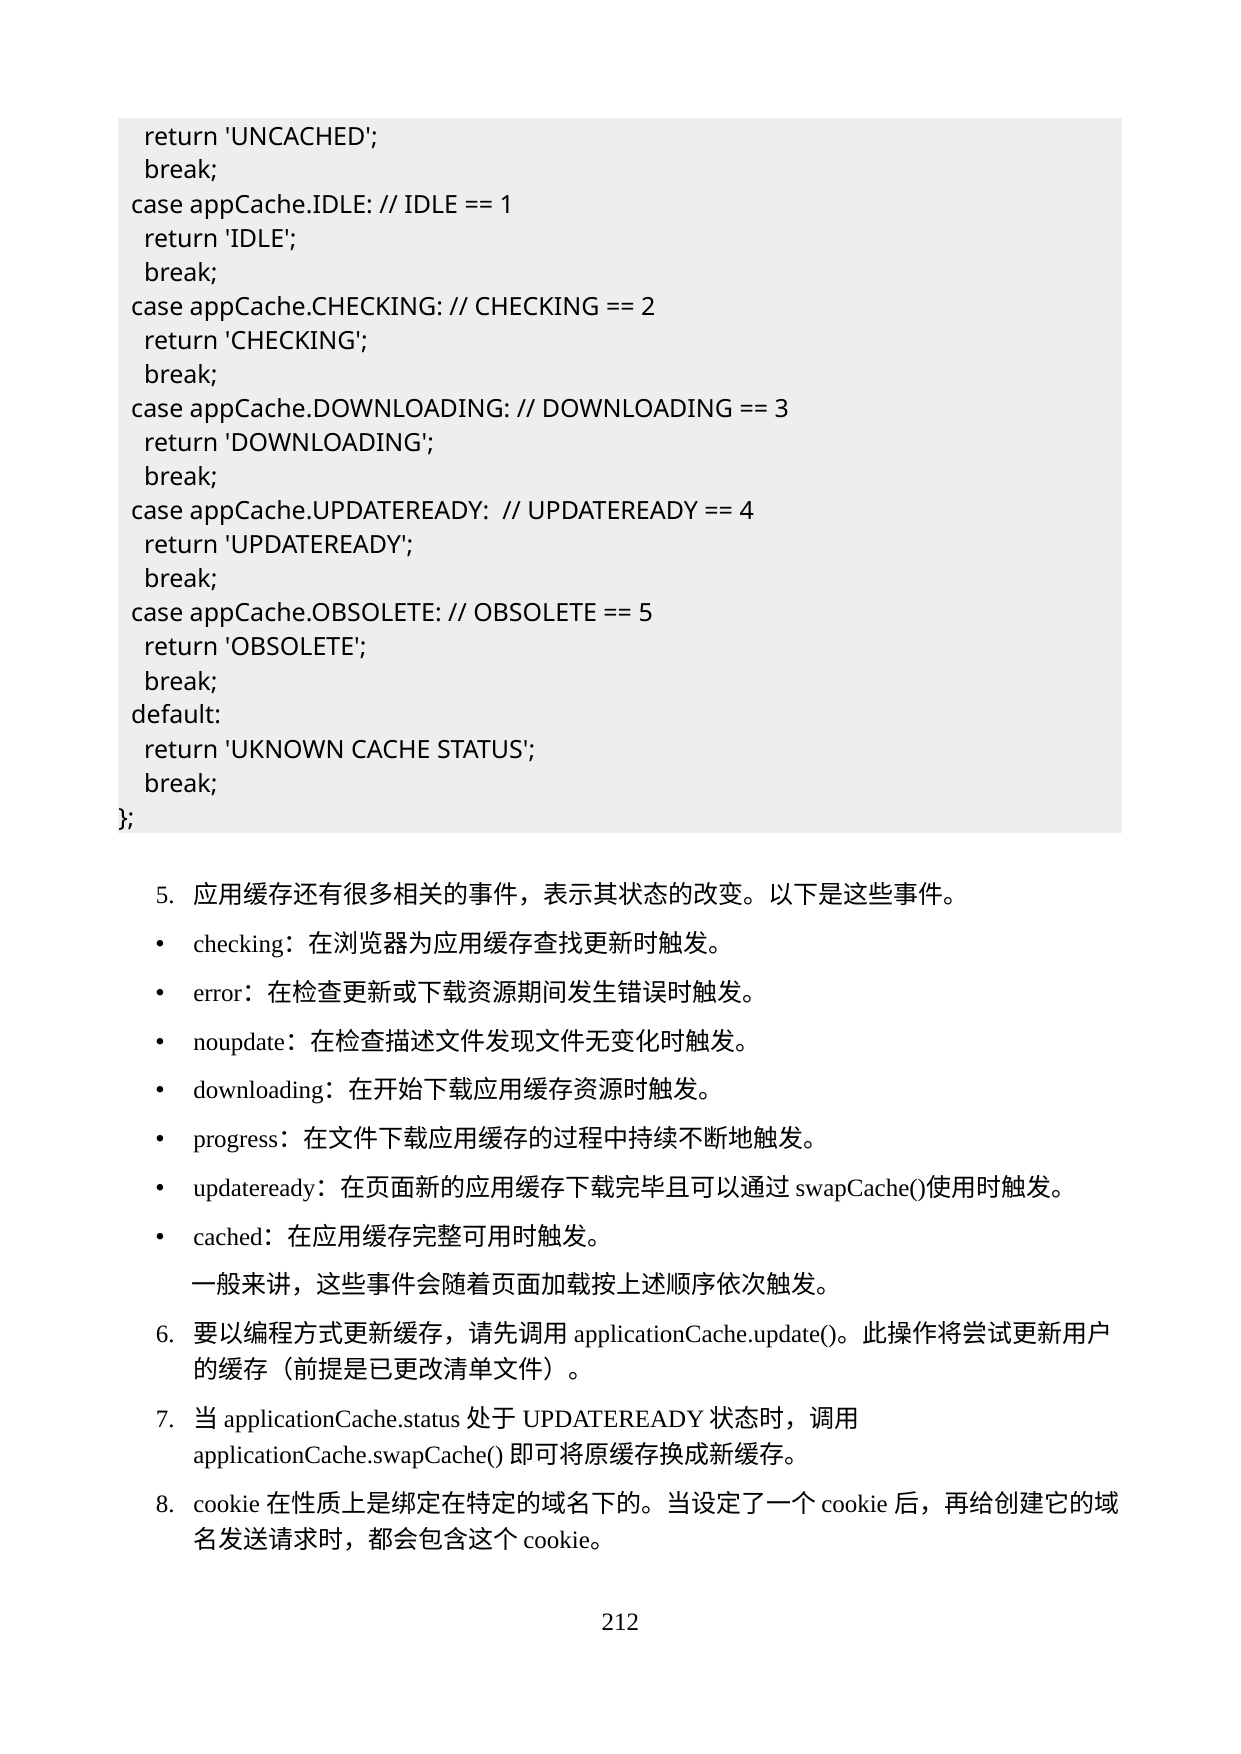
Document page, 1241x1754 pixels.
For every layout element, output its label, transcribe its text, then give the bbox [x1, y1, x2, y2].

list checking：在浏览器为应用缓存查找更新时触发。 [156, 923, 1122, 960]
list progress：在文件下载应用缓存的过程中持续不断地触发。 [156, 1118, 1122, 1155]
list noupdate：在检查描述文件发现文件无变化时触发。 [156, 1021, 1122, 1057]
list error：在检查更新或下载资源期间发生错误时触发。 [156, 972, 1122, 1008]
table_header return 'UNCACHED'; break; case appCache.IDLE: // IDLE == 1 return 'IDLE'; break; case appCache.CHECKING: // CHECKING == 2 return 'CHECKING'; break; case appCache.DOWNLOADING: // DOWNLOADING == 3 return 'DOWNLOADING'; break; case appCache.UPDATEREADY: // UPDATEREADY == 4 return 'UPDATEREADY'; break; case appCache.OBSOLETE: // OBSOLETE == 5 return 'OBSOLETE'; break; default: return 'UKNOWN CACHE STATUS'; break; }; [118, 118, 1122, 833]
text 一般来讲，这些事件会随着页面加载按上述顺序依次触发。 [118, 1265, 1122, 1301]
list 当 applicationCache.status 处于 UPDATEREADY 状态时，调用 applicationCache.swapCache() 即可将原缓存换成新缓存。 [156, 1398, 1122, 1471]
list cookie 在性质上是绑定在特定的域名下的。当设定了一个cookie 后，再给创建它的域名发送请求时，都会包含这个cookie。 [156, 1483, 1122, 1556]
list downloading：在开始下载应用缓存资源时触发。 [156, 1070, 1122, 1106]
list 要以编程方式更新缓存，请先调用 applicationCache.update()。此操作将尝试更新用户的缓存（前提是已更改清单文件）。 [156, 1313, 1122, 1386]
list updateready：在页面新的应用缓存下载完毕且可以通过swapCache()使用时触发。 [156, 1167, 1122, 1203]
list cached：在应用缓存完整可用时触发。 [156, 1216, 1122, 1252]
list 应用缓存还有很多相关的事件，表示其状态的改变。以下是这些事件。 [156, 875, 1122, 911]
